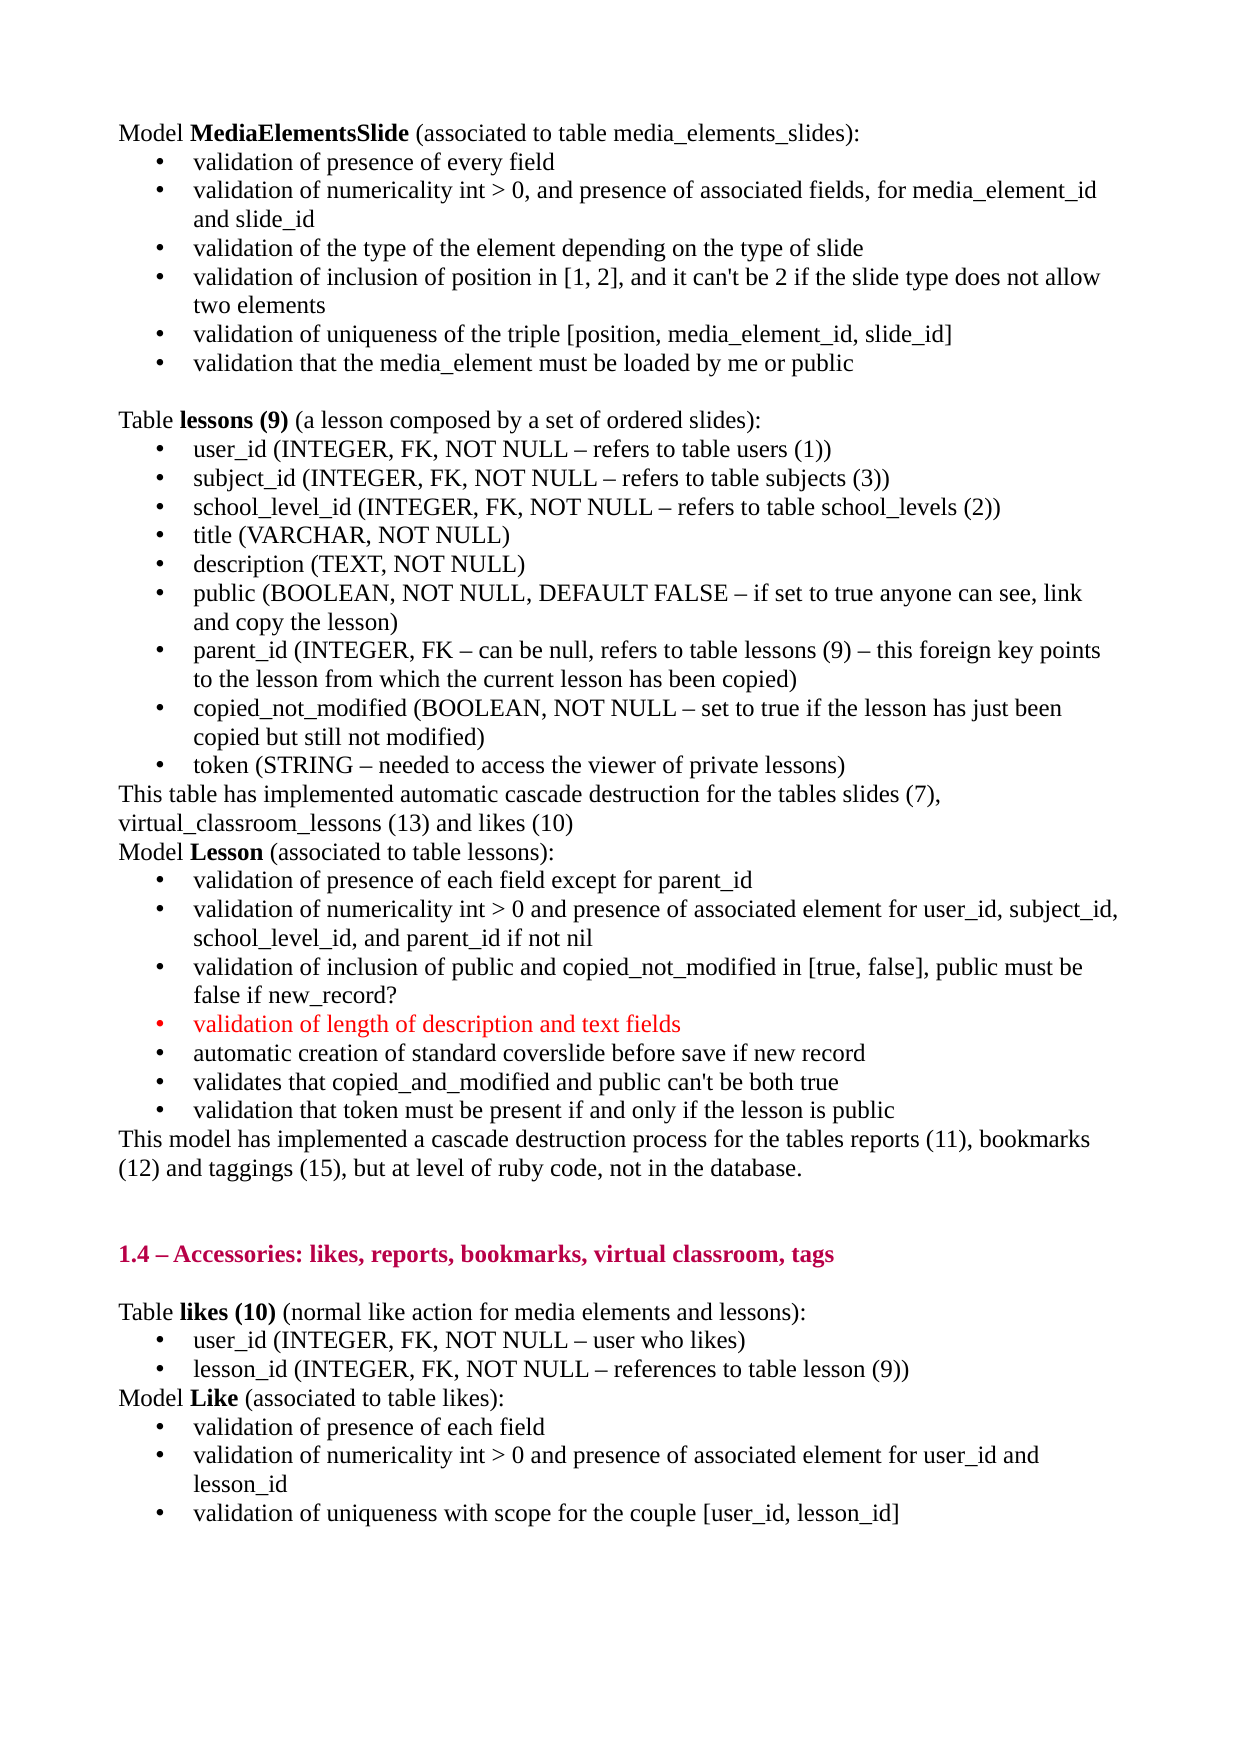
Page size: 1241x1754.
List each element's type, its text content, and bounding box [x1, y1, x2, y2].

list validation of uniqueness with scope for the couple [user_id, lesson_id] [156, 1498, 1122, 1527]
list user_id (INTEGER, FK, NOT NULL – user who likes) [156, 1326, 1122, 1354]
text Table lessons (9) (a lesson composed by a set of ordered slides): [118, 406, 1122, 434]
list validation of inclusion of public and copied_not_modified in [true, false], public must be false if new_record? [156, 952, 1122, 1009]
list copied_not_modified (BOOLEAN, NOT NULL – set to true if the lesson has just been copied but still not modified) [156, 693, 1122, 751]
list validation of numericality int > 0, and presence of associated fields, for media_element_id and slide_id [156, 176, 1122, 233]
text Model Like (associated to table likes): [118, 1383, 1122, 1412]
list validation of numericality int > 0 and presence of associated element for user_id, subject_id, school_level_id, and parent_id if not nil [156, 894, 1122, 952]
list subject_id (INTEGER, FK, NOT NULL – refers to table subjects (3)) [156, 463, 1122, 492]
list token (STRING – needed to access the viewer of private lessons) [156, 751, 1122, 779]
list validation that the media_element must be loaded by me or public [156, 348, 1122, 377]
list validates that copied_and_modified and public can't be both true [156, 1067, 1122, 1096]
text Model Lesson (associated to table lessons): [118, 837, 1122, 866]
list validation of uniqueness of the triple [position, media_element_id, slide_id] [156, 319, 1122, 348]
list public (BOOLEAN, NOT NULL, DEFAULT FALSE – if set to true anyone can see, link and copy the lesson) [156, 578, 1122, 636]
list title (VARCHAR, NOT NULL) [156, 521, 1122, 549]
list parent_id (INTEGER, FK – can be null, refers to table lessons (9) – this foreign key points to the lesson from which the current lesson has been copied) [156, 636, 1122, 693]
list validation that token must be present if and only if the lesson is public [156, 1096, 1122, 1124]
text Table likes (10) (normal like action for media elements and lessons): [118, 1297, 1122, 1326]
list automatic creation of standard coverslide before save if new record [156, 1038, 1122, 1067]
list validation of presence of every field [156, 147, 1122, 176]
list validation of the type of the element depending on the type of slide [156, 233, 1122, 262]
text Model MediaElementsSlide (associated to table media_elements_slides): [118, 118, 1122, 147]
list validation of inclusion of position in [1, 2], and it can't be 2 if the slide type does not allow two elements [156, 262, 1122, 319]
list validation of presence of each field except for parent_id [156, 866, 1122, 894]
list validation of presence of each field [156, 1412, 1122, 1441]
list lesson_id (INTEGER, FK, NOT NULL – references to table lesson (9)) [156, 1354, 1122, 1383]
text 1.4 – Accessories: likes, reports, bookmarks, virtual classroom, tags [118, 1239, 1122, 1268]
list school_level_id (INTEGER, FK, NOT NULL – refers to table school_levels (2)) [156, 492, 1122, 521]
list validation of length of description and text fields [156, 1009, 1122, 1038]
text This table has implemented automatic cascade destruction for the tables slides (7), virtual_classroom_lessons (13) and likes (10) [118, 779, 1122, 837]
list user_id (INTEGER, FK, NOT NULL – refers to table users (1)) [156, 434, 1122, 463]
list validation of numericality int > 0 and presence of associated element for user_id and lesson_id [156, 1441, 1122, 1498]
list description (TEXT, NOT NULL) [156, 549, 1122, 578]
text This model has implemented a cascade destruction process for the tables reports (11), bookmarks (12) and taggings (15), but at level of ruby code, not in the database. [118, 1124, 1122, 1182]
